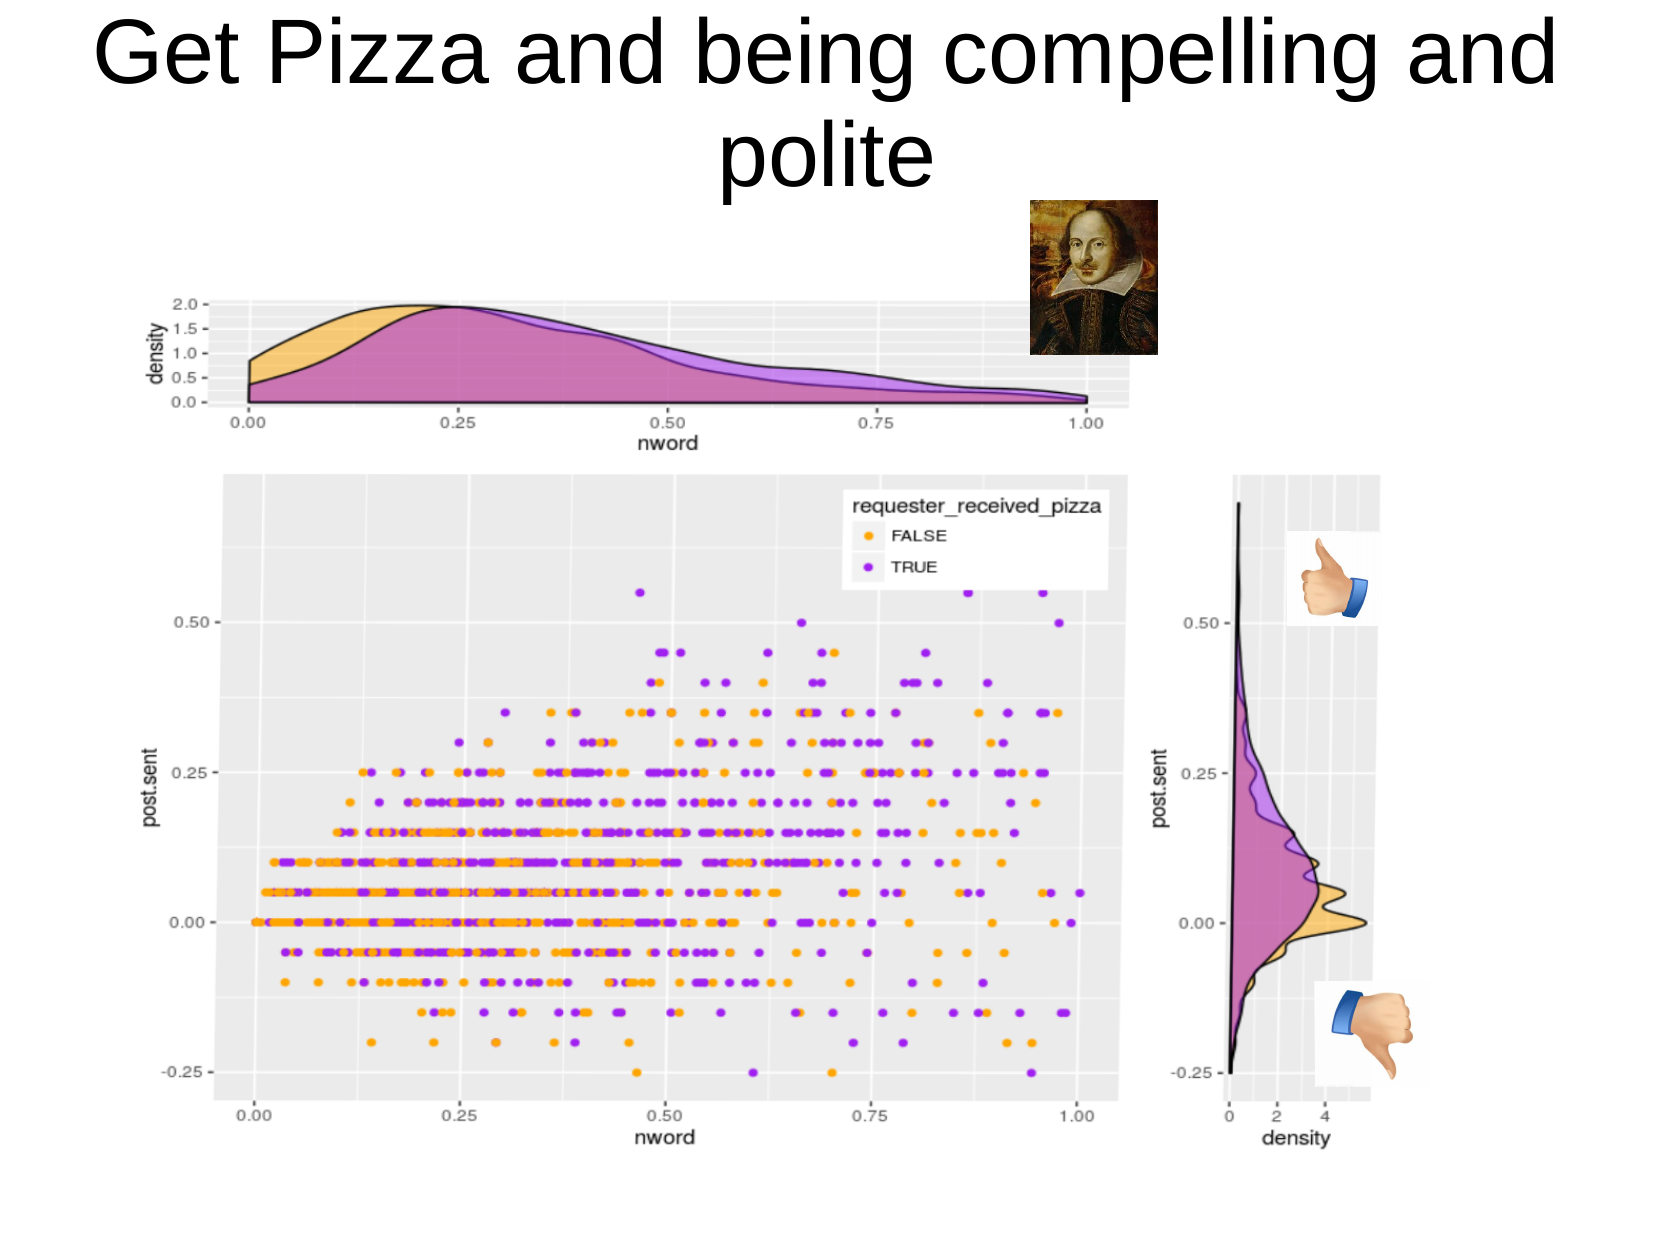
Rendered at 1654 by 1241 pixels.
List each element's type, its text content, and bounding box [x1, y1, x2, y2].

picture [118, 200, 1430, 1158]
title Get Pizza and being compelling and polite [82, 0, 1571, 208]
